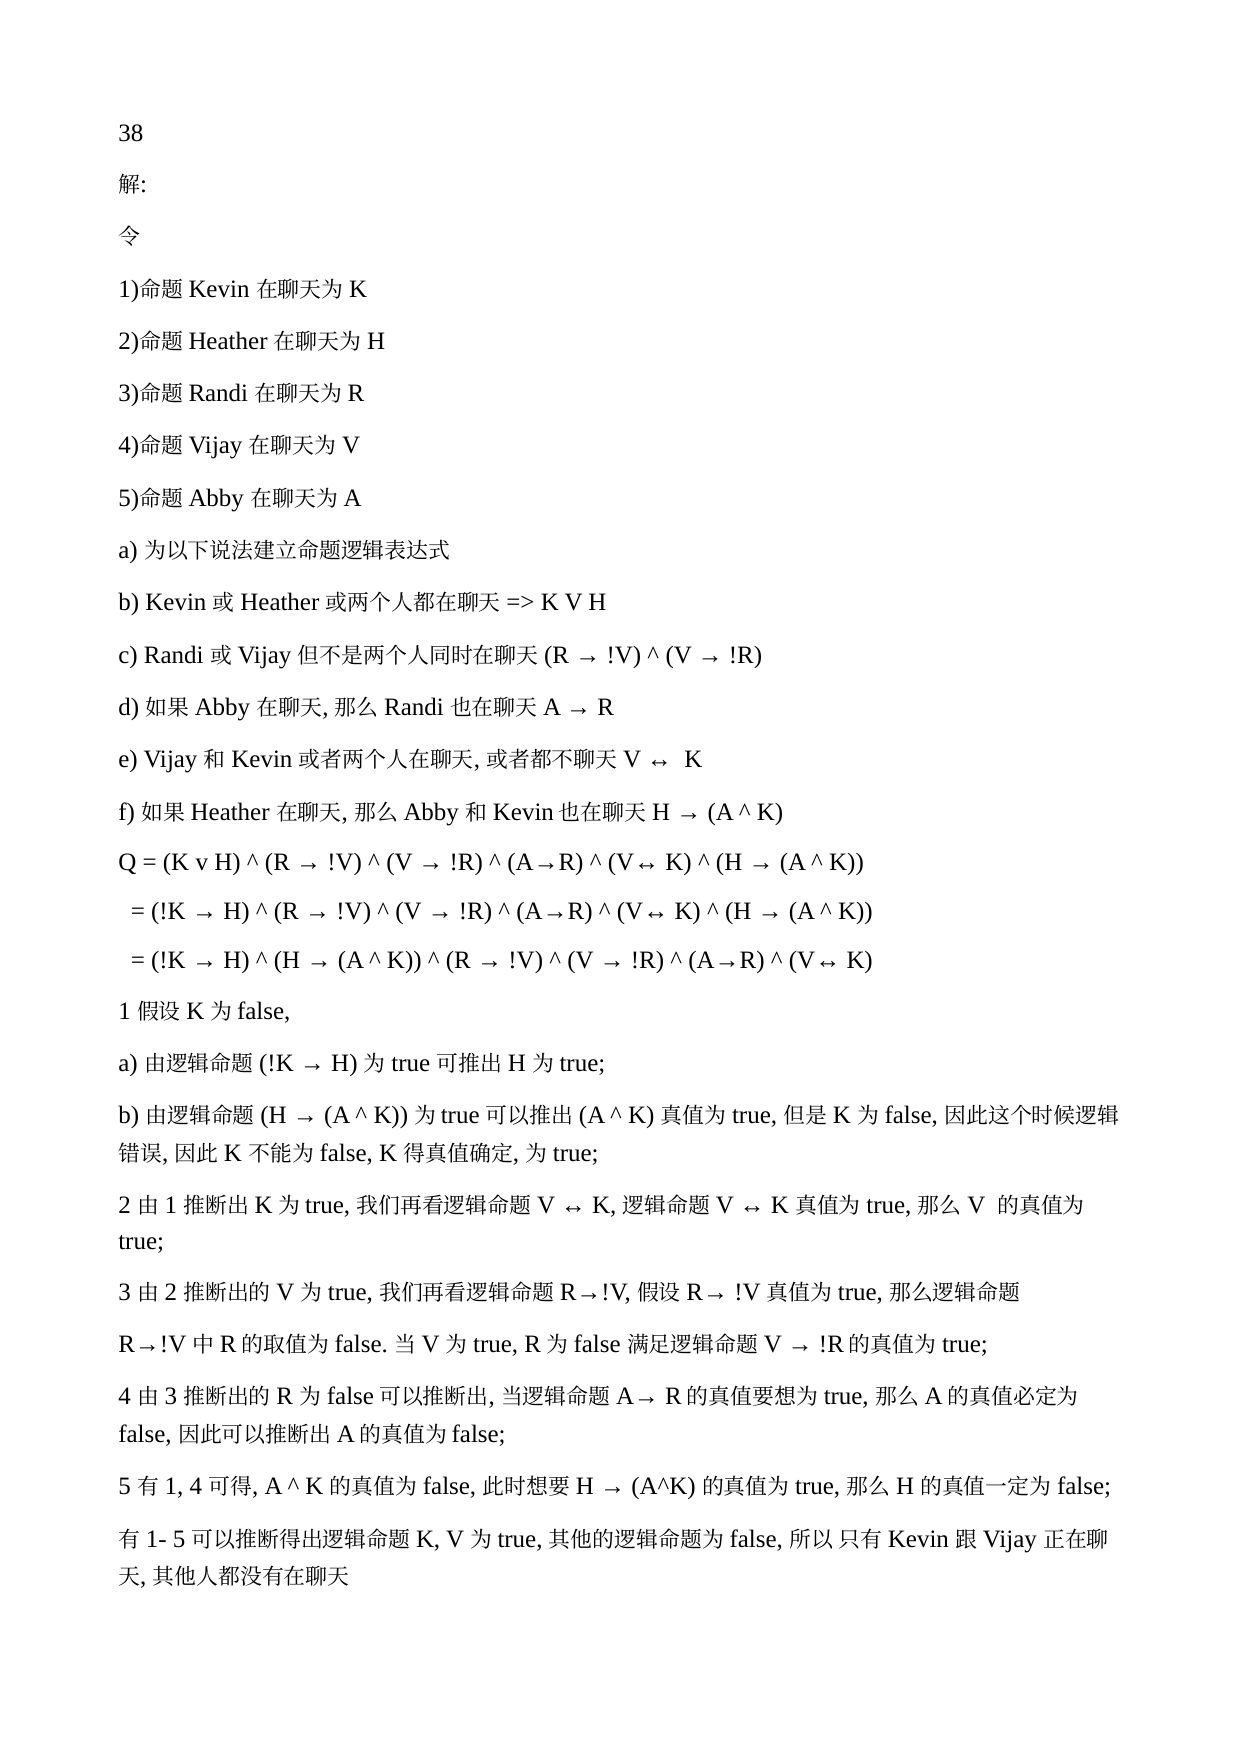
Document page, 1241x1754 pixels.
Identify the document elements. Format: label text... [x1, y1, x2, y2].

text b) 由逻辑命题 (H → (A ^ K)) 为true 可以推出 (A ^ K) 真值为 true, 但是 K 为 false, 因此这个时候逻辑错误, 因此 K 不能为 false, K 得真值确定, 为 true; [118, 1099, 1122, 1168]
text e) Vijay 和 Kevin 或者两个人在聊天, 或者都不聊天 V ↔ K [118, 742, 1122, 774]
text b) Kevin 或 Heather 或两个人都在聊天 => K V H [118, 586, 1122, 617]
text 3 由 2 推断出的 V 为 true, 我们再看逻辑命题 R→!V, 假设 R→ !V 真值为 true, 那么逻辑命题 [118, 1275, 1122, 1306]
text 38 [118, 118, 1122, 147]
text 4 由 3 推断出的 R 为 false可以推断出, 当逻辑命题 A→ R的真值要想为 true, 那么 A 的真值必定为 false, 因此可以推断出 A 的真值为false; [118, 1379, 1122, 1449]
text 1)命题 Kevin 在聊天为 K [118, 272, 1122, 303]
text f) 如果 Heather 在聊天, 那么 Abby 和 Kevin也在聊天 H → (A ^ K) [118, 795, 1122, 826]
text 令 [118, 219, 1122, 251]
text 5 有 1, 4 可得, A ^ K 的真值为 false, 此时想要 H → (A^K) 的真值为 true, 那么 H 的真值一定为 false; [118, 1469, 1122, 1501]
text a) 由逻辑命题 (!K → H) 为 true 可推出 H 为 true; [118, 1046, 1122, 1078]
text a) 为以下说法建立命题逻辑表达式 [118, 533, 1122, 565]
text 2 由 1 推断出 K 为true, 我们再看逻辑命题 V ↔ K, 逻辑命题 V ↔ K 真值为 true, 那么 V 的真值为 true; [118, 1189, 1122, 1255]
text 1 假设 K 为false, [118, 994, 1122, 1026]
text Q = (K v H) ^ (R → !V) ^ (V → !R) ^ (A→R) ^ (V↔ K) ^ (H → (A ^ K)) [118, 847, 1122, 876]
text c) Randi 或 Vijay 但不是两个人同时在聊天 (R → !V) ^ (V → !R) [118, 638, 1122, 669]
text 4)命题 Vijay 在聊天为 V [118, 429, 1122, 460]
text 有 1- 5 可以推断得出逻辑命题 K, V 为 true, 其他的逻辑命题为 false, 所以 只有 Kevin 跟 Vijay 正在聊天, 其他人都没有在聊天 [118, 1522, 1122, 1591]
text = (!K → H) ^ (R → !V) ^ (V → !R) ^ (A→R) ^ (V↔ K) ^ (H → (A ^ K)) [118, 896, 1122, 925]
text 解: [118, 167, 1122, 199]
text 2)命题 Heather 在聊天为 H [118, 324, 1122, 356]
text 3)命题 Randi 在聊天为 R [118, 376, 1122, 408]
text d) 如果 Abby 在聊天, 那么 Randi 也在聊天 A → R [118, 690, 1122, 722]
text = (!K → H) ^ (H → (A ^ K)) ^ (R → !V) ^ (V → !R) ^ (A→R) ^ (V↔ K) [118, 945, 1122, 974]
text 5)命题 Abby 在聊天为 A [118, 481, 1122, 512]
text R→!V 中 R的取值为 false. 当 V 为 true, R为 false 满足逻辑命题 V → !R的真值为 true; [118, 1327, 1122, 1359]
